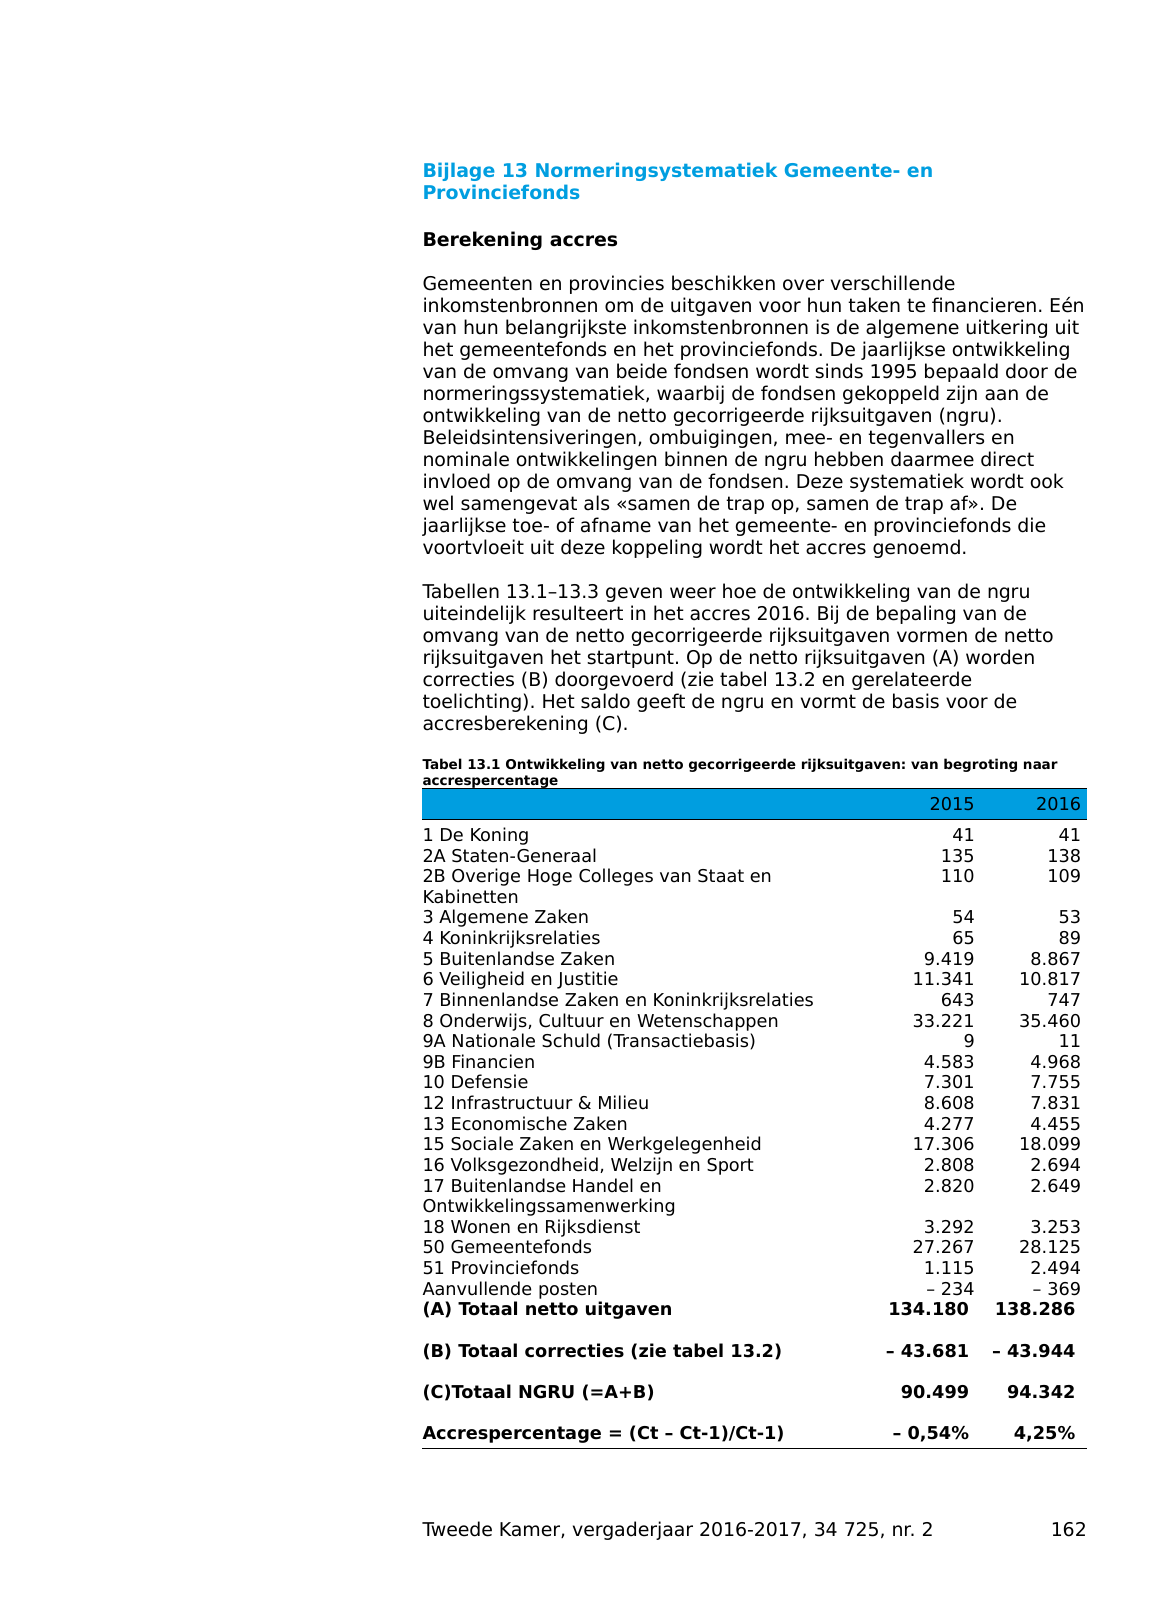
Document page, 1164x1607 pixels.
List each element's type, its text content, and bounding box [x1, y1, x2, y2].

table_cell 2.694 [980, 1155, 1087, 1176]
table_cell 4.277 [874, 1114, 980, 1134]
table_cell 94.342 [980, 1382, 1087, 1402]
table_cell 2.820 [874, 1176, 980, 1217]
table_cell Accrespercentage = (Ct – Ct-1)/Ct-1) [422, 1423, 874, 1448]
table_cell 2.494 [980, 1258, 1087, 1279]
table_cell 2.649 [980, 1176, 1087, 1217]
table_cell 110 [874, 866, 980, 907]
table_cell (C)Totaal NGRU (=A+B) [422, 1382, 874, 1402]
table_cell 7.755 [980, 1073, 1087, 1093]
table_cell 28.125 [980, 1238, 1087, 1258]
table_cell 1.115 [874, 1258, 980, 1279]
table_cell 50 Gemeentefonds [422, 1238, 874, 1258]
table_cell 4 Koninkrijksrelaties [422, 928, 874, 949]
table_cell 8 Onderwijs, Cultuur en Wetenschappen [422, 1011, 874, 1031]
table_cell [980, 1403, 1087, 1423]
table_cell 4,25% [980, 1423, 1087, 1448]
table_cell 8.608 [874, 1093, 980, 1114]
table_cell 7 Binnenlandse Zaken en Koninkrijksrelaties [422, 990, 874, 1011]
table_cell 2016 [980, 789, 1087, 819]
table_cell 4.968 [980, 1052, 1087, 1072]
table_cell 13 Economische Zaken [422, 1114, 874, 1134]
table_cell 9B Financien [422, 1052, 874, 1072]
table_cell 15 Sociale Zaken en Werkgelegenheid [422, 1134, 874, 1155]
table_cell 90.499 [874, 1382, 980, 1402]
table_cell – 0,54% [874, 1423, 980, 1448]
table_cell 27.267 [874, 1238, 980, 1258]
table_cell 747 [980, 990, 1087, 1011]
table_cell – 234 [874, 1279, 980, 1299]
table_cell 1 De Koning [422, 820, 874, 846]
table_cell 6 Veiligheid en Justitie [422, 969, 874, 990]
table_cell 5 Buitenlandse Zaken [422, 949, 874, 969]
table_cell – 43.944 [980, 1341, 1087, 1361]
table_cell 65 [874, 928, 980, 949]
table_cell 2.808 [874, 1155, 980, 1176]
table_cell 3.253 [980, 1217, 1087, 1237]
table_cell 16 Volksgezondheid, Welzijn en Sport [422, 1155, 874, 1176]
table_cell 4.583 [874, 1052, 980, 1072]
table_cell [980, 1361, 1087, 1382]
table_cell 138.286 [980, 1299, 1087, 1320]
table_cell (B) Totaal correcties (zie tabel 13.2) [422, 1341, 874, 1361]
table_cell 135 [874, 846, 980, 866]
table_cell 9A Nationale Schuld (Transactiebasis) [422, 1031, 874, 1052]
subtitle Bijlage 13 Normeringsystematiek Gemeente- en Provinciefonds [422, 160, 1087, 204]
table_cell 134.180 [874, 1299, 980, 1320]
text Gemeenten en provincies beschikken over verschillende inkomstenbronnen om de uitgaven voor hun taken te financieren. Eén van hun belangrijkste inkomstenbronnen is de algemene uitkering uit het gemeentefonds en het provinciefonds. De jaarlijkse ontwikkeling van de omvang van beide fondsen wordt sinds 1995 bepaald door de normeringssystematiek, waarbij de fondsen gekoppeld zijn aan de ontwikkeling van de netto gecorrigeerde rijksuitgaven (ngru). Beleidsintensiveringen, ombuigingen, mee- en tegenvallers en nominale ontwikkelingen binnen de ngru hebben daarmee direct invloed op de omvang van de fondsen. Deze systematiek wordt ook wel samengevat als «samen de trap op, samen de trap af». De jaarlijkse toe- of afname van het gemeente- en provinciefonds die voortvloeit uit deze koppeling wordt het accres genoemd. [422, 273, 1087, 559]
table_cell [422, 1361, 874, 1382]
table_cell 17.306 [874, 1134, 980, 1155]
table_cell [422, 1403, 874, 1423]
table_cell 3 Algemene Zaken [422, 908, 874, 928]
table_cell 12 Infrastructuur & Milieu [422, 1093, 874, 1114]
table_cell [874, 1403, 980, 1423]
table_cell (A) Totaal netto uitgaven [422, 1299, 874, 1320]
table_cell 89 [980, 928, 1087, 949]
table_cell – 369 [980, 1279, 1087, 1299]
table_cell 53 [980, 908, 1087, 928]
table_cell 11.341 [874, 969, 980, 990]
table_cell 643 [874, 990, 980, 1011]
table_cell 17 Buitenlandse Handel en Ontwikkelingssamenwerking [422, 1176, 874, 1217]
table_cell 109 [980, 866, 1087, 907]
table_cell 18 Wonen en Rijksdienst [422, 1217, 874, 1237]
table_cell [422, 789, 874, 819]
table_cell 7.831 [980, 1093, 1087, 1114]
table_cell [874, 1361, 980, 1382]
table_cell [874, 1320, 980, 1341]
table_cell 51 Provinciefonds [422, 1258, 874, 1279]
table_cell 2B Overige Hoge Colleges van Staat en Kabinetten [422, 866, 874, 907]
table_cell 9.419 [874, 949, 980, 969]
table_cell 54 [874, 908, 980, 928]
table_cell 9 [874, 1031, 980, 1052]
table_cell 4.455 [980, 1114, 1087, 1134]
table_cell – 43.681 [874, 1341, 980, 1361]
table_cell 10 Defensie [422, 1073, 874, 1093]
table_cell [980, 1320, 1087, 1341]
table_cell 138 [980, 846, 1087, 866]
table_cell 3.292 [874, 1217, 980, 1237]
table_cell 11 [980, 1031, 1087, 1052]
table_cell 10.817 [980, 969, 1087, 990]
text Tabellen 13.1–13.3 geven weer hoe de ontwikkeling van de ngru uiteindelijk resulteert in het accres 2016. Bij de bepaling van de omvang van de netto gecorrigeerde rijksuitgaven vormen de netto rijksuitgaven het startpunt. Op de netto rijksuitgaven (A) worden correcties (B) doorgevoerd (zie tabel 13.2 en gerelateerde toelichting). Het saldo geeft de ngru en vormt de basis voor de accresberekening (C). [422, 581, 1087, 735]
table_cell 7.301 [874, 1073, 980, 1093]
table_cell 35.460 [980, 1011, 1087, 1031]
table_cell 41 [874, 820, 980, 846]
table_cell 33.221 [874, 1011, 980, 1031]
table_cell Aanvullende posten [422, 1279, 874, 1299]
table_cell 41 [980, 820, 1087, 846]
table_cell 2015 [874, 789, 980, 819]
table_cell 8.867 [980, 949, 1087, 969]
table_cell 18.099 [980, 1134, 1087, 1155]
subtitle Berekening accres [422, 229, 1087, 251]
table_cell 2A Staten-Generaal [422, 846, 874, 866]
table_header Tabel 13.1 Ontwikkeling van netto gecorrigeerde rijksuitgaven: van begroting naar accrespercentage [422, 757, 1087, 788]
table_cell [422, 1320, 874, 1341]
